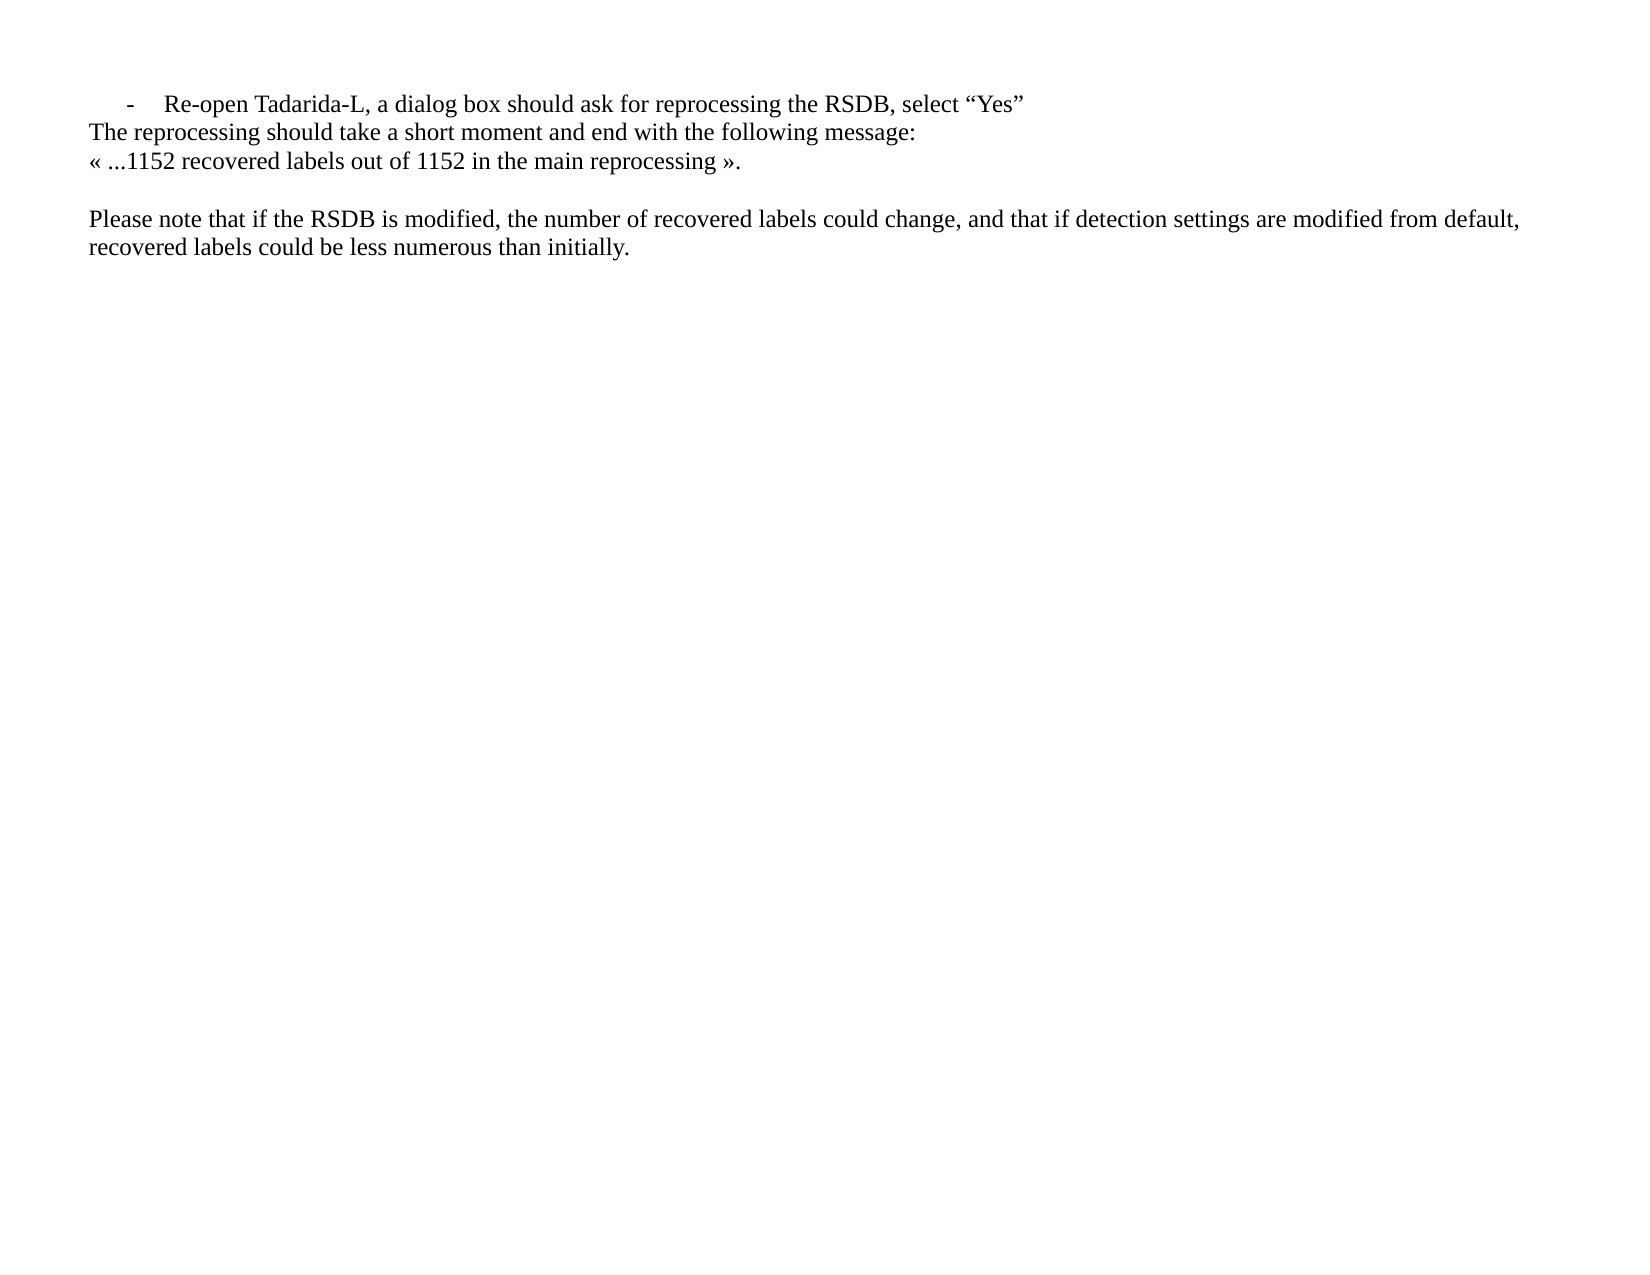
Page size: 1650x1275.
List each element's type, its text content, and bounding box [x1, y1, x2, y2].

list Re-open Tadarida-L, a dialog box should ask for reprocessing the RSDB, select “Yes” [126, 89, 1561, 117]
text Please note that if the RSDB is modified, the number of recovered labels could change, and that if detection settings are modified from default, recovered labels could be less numerous than initially. [89, 204, 1561, 261]
text The reprocessing should take a short moment and end with the following message: [89, 117, 1561, 146]
text « ...1152 recovered labels out of 1152 in the main reprocessing ». [89, 146, 1561, 175]
